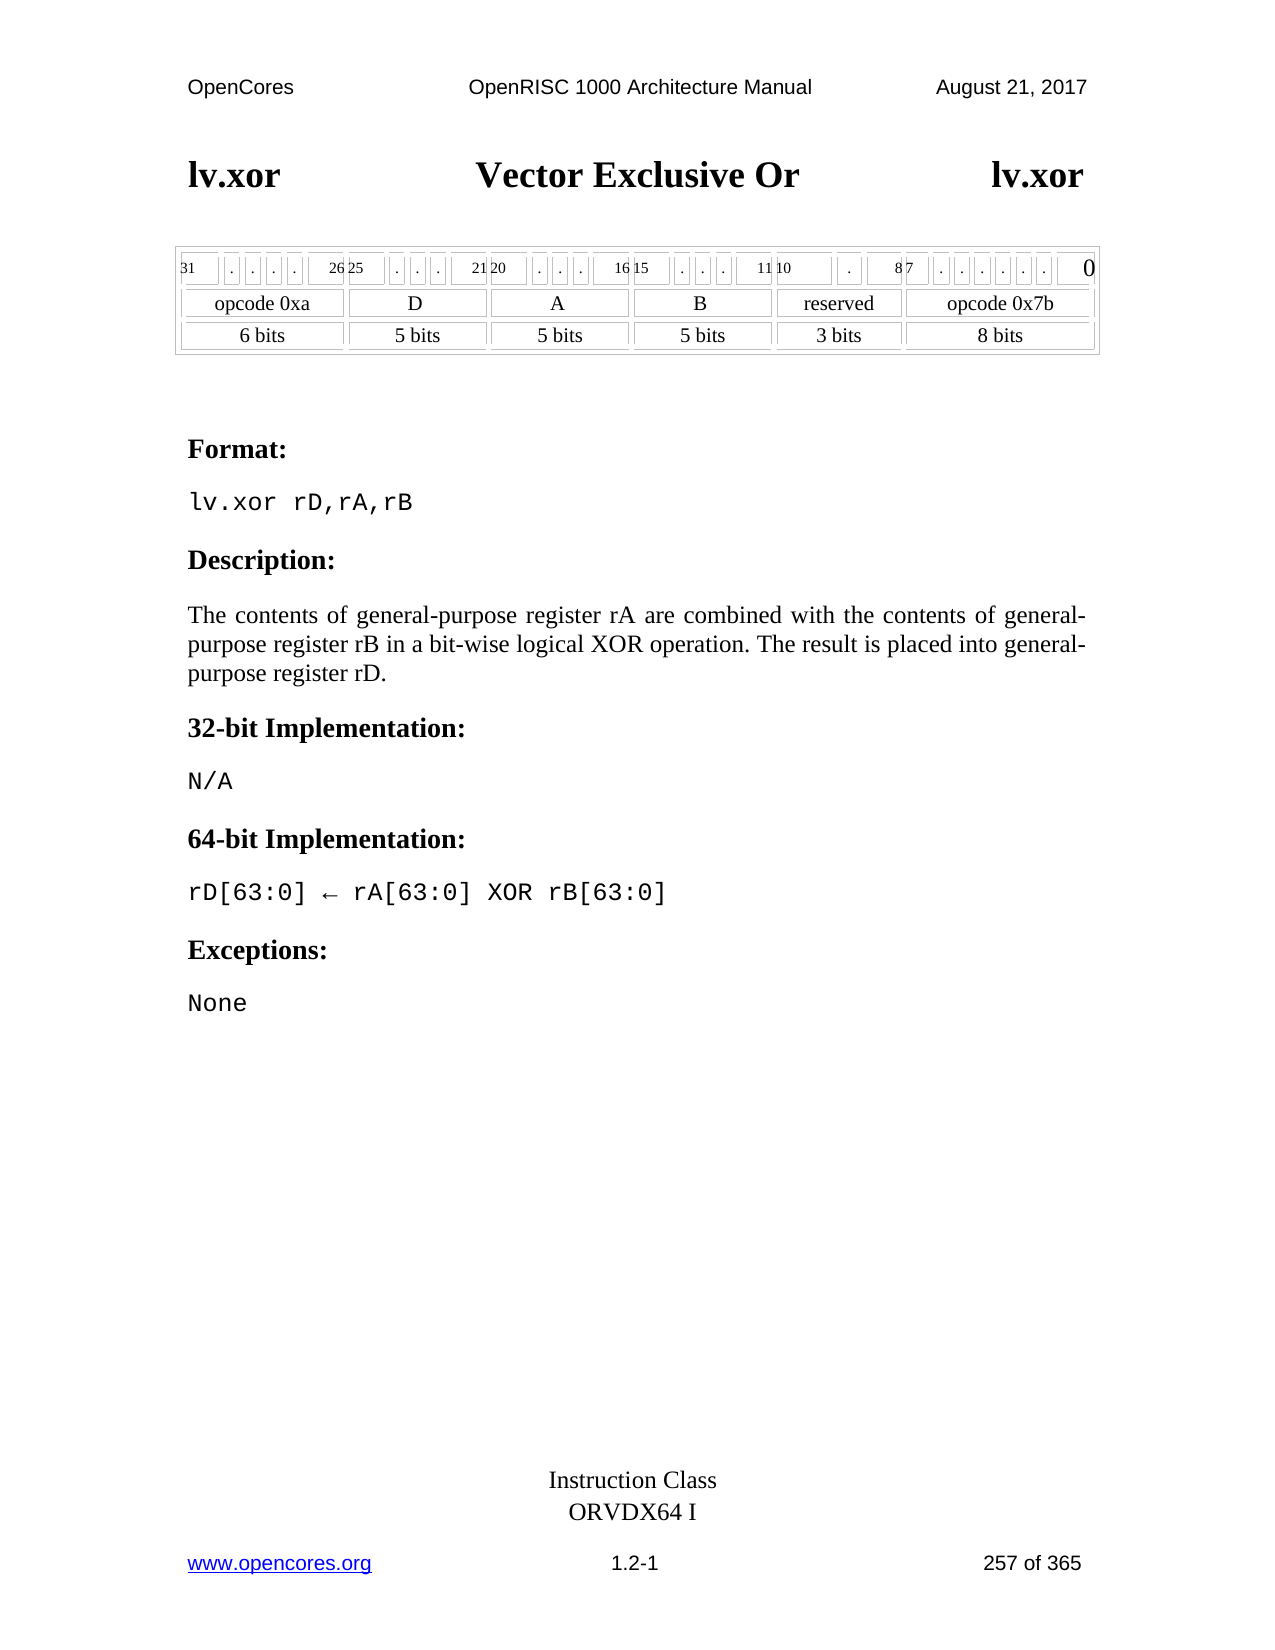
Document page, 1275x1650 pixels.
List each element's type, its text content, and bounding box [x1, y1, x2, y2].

text 64-bit Implementation: [187, 822, 1087, 855]
text rD[63:0] ← rA[63:0] XOR rB[63:0] [187, 880, 1087, 908]
text 32-bit Implementation: [187, 712, 1087, 744]
text lv.xor rD,rA,rB [187, 489, 1087, 518]
text Format: [187, 432, 1087, 464]
text Exceptions: [187, 933, 1087, 965]
text None [187, 990, 1087, 1019]
text N/A [187, 769, 1087, 797]
text The contents of general-purpose register rA are combined with the contents of general-purpose register rB in a bit-wise logical XOR operation. The result is placed into general-purpose register rD. [187, 600, 1087, 687]
text Description: [187, 543, 1087, 575]
